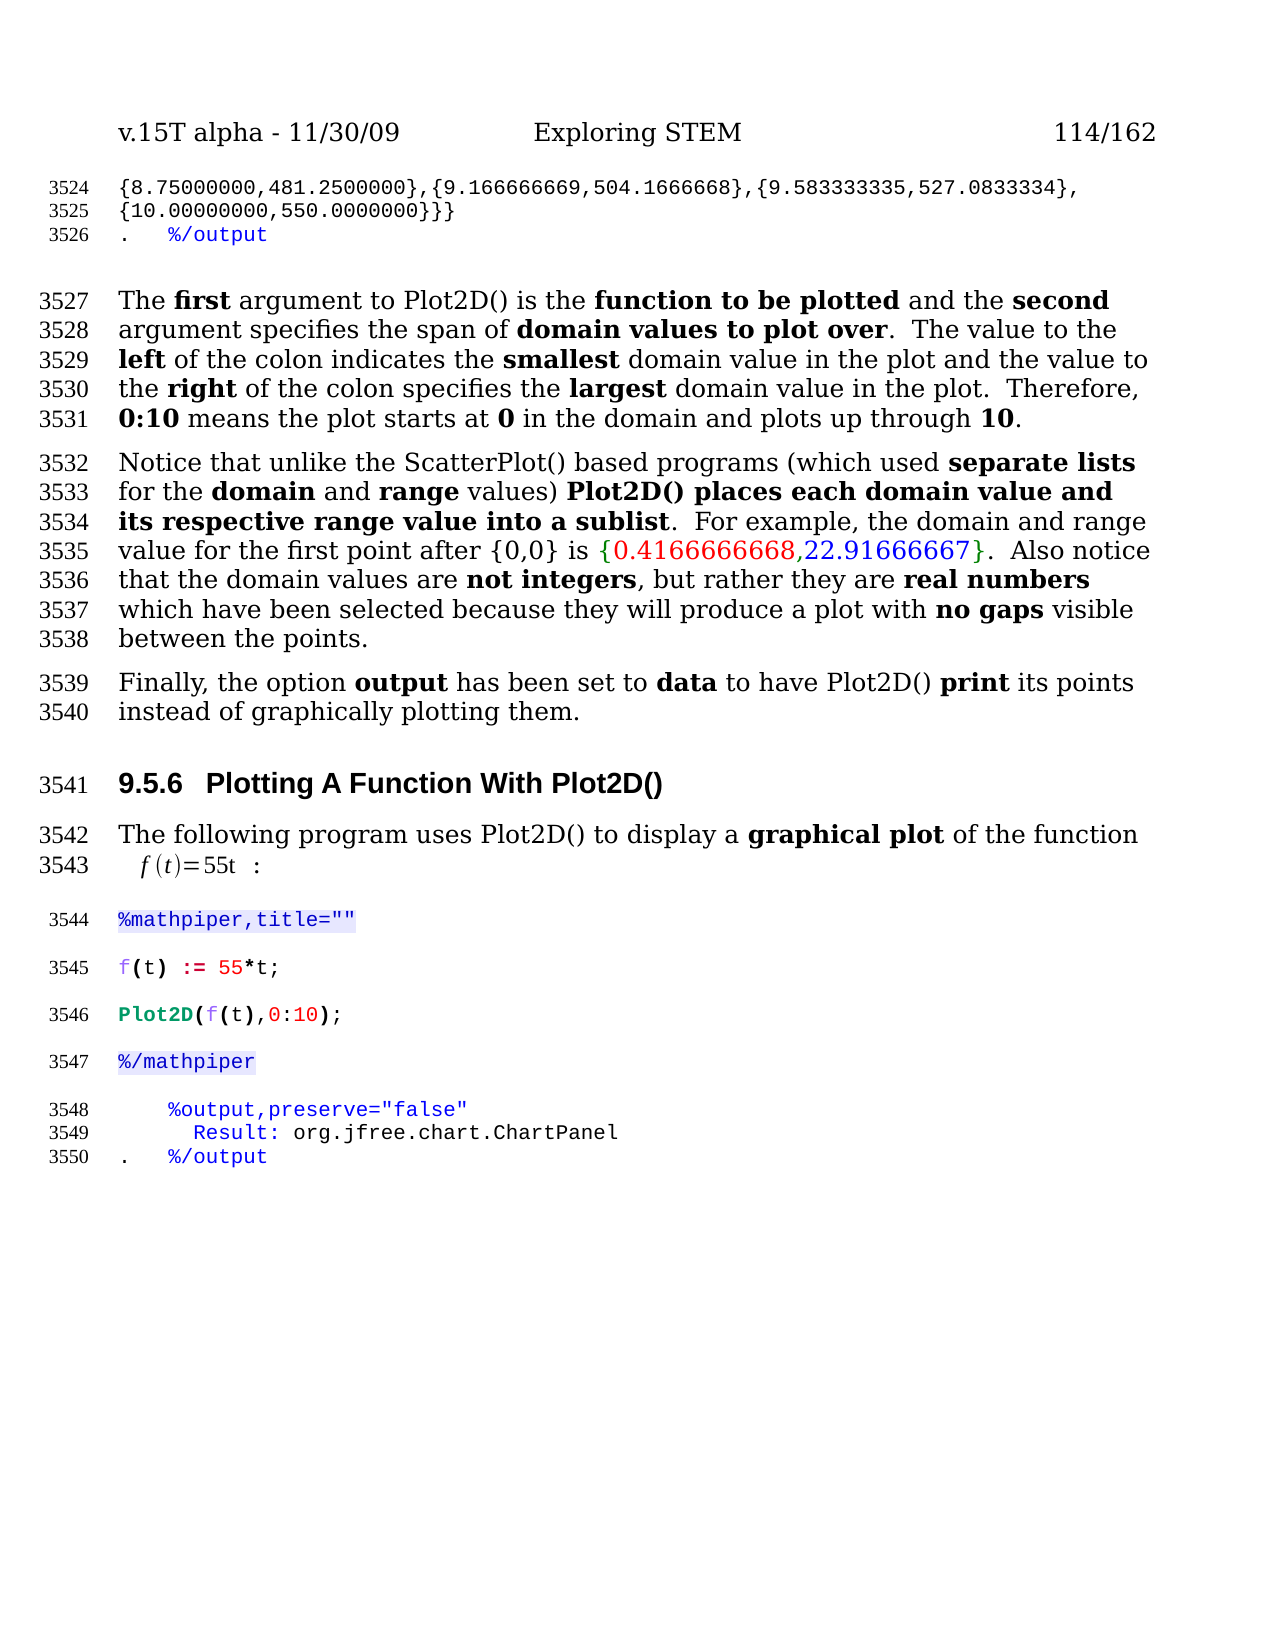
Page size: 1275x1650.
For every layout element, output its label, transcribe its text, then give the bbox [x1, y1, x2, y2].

subtitle Plotting A Function With Plot2D() [118, 766, 1157, 799]
text %mathpiper,title="" [118, 909, 1157, 933]
text %output,preserve="false" [118, 1099, 1157, 1122]
text Finally, the option output has been set to data to have Plot2D() print its points instead of graphically plotting them. [118, 668, 1157, 727]
text Notice that unlike the ScatterPlot() based programs (which used separate lists for the domain and range values) Plot2D() places each domain value and its respective range value into a sublist. For example, the domain and range value for the first point after {0,0} is {0.4166666668,22.91666667}. Also notice that the domain values are not integers, but rather they are real numbers which have been selected because they will produce a plot with no gaps visible between the points. [118, 448, 1157, 653]
text The following program uses Plot2D() to display a graphical plot of the function: [118, 820, 1157, 880]
text Plot2D(f(t),0:10); [118, 1004, 1157, 1028]
text {8.75000000,481.2500000},{9.166666669,504.1666668},{9.583333335,527.0833334},{10.00000000,550.0000000}}} [118, 177, 1157, 224]
text Result: org.jfree.chart.ChartPanel [118, 1122, 1157, 1146]
text . %/output [118, 224, 1157, 248]
text %/mathpiper [118, 1051, 1157, 1075]
text The first argument to Plot2D() is the function to be plotted and the second argument specifies the span of domain values to plot over. The value to the left of the colon indicates the smallest domain value in the plot and the value to the right of the colon specifies the largest domain value in the plot. Therefore, 0:10 means the plot starts at 0 in the domain and plots up through 10. [118, 286, 1157, 433]
text f(t) := 55*t; [118, 957, 1157, 980]
text . %/output [118, 1146, 1157, 1169]
